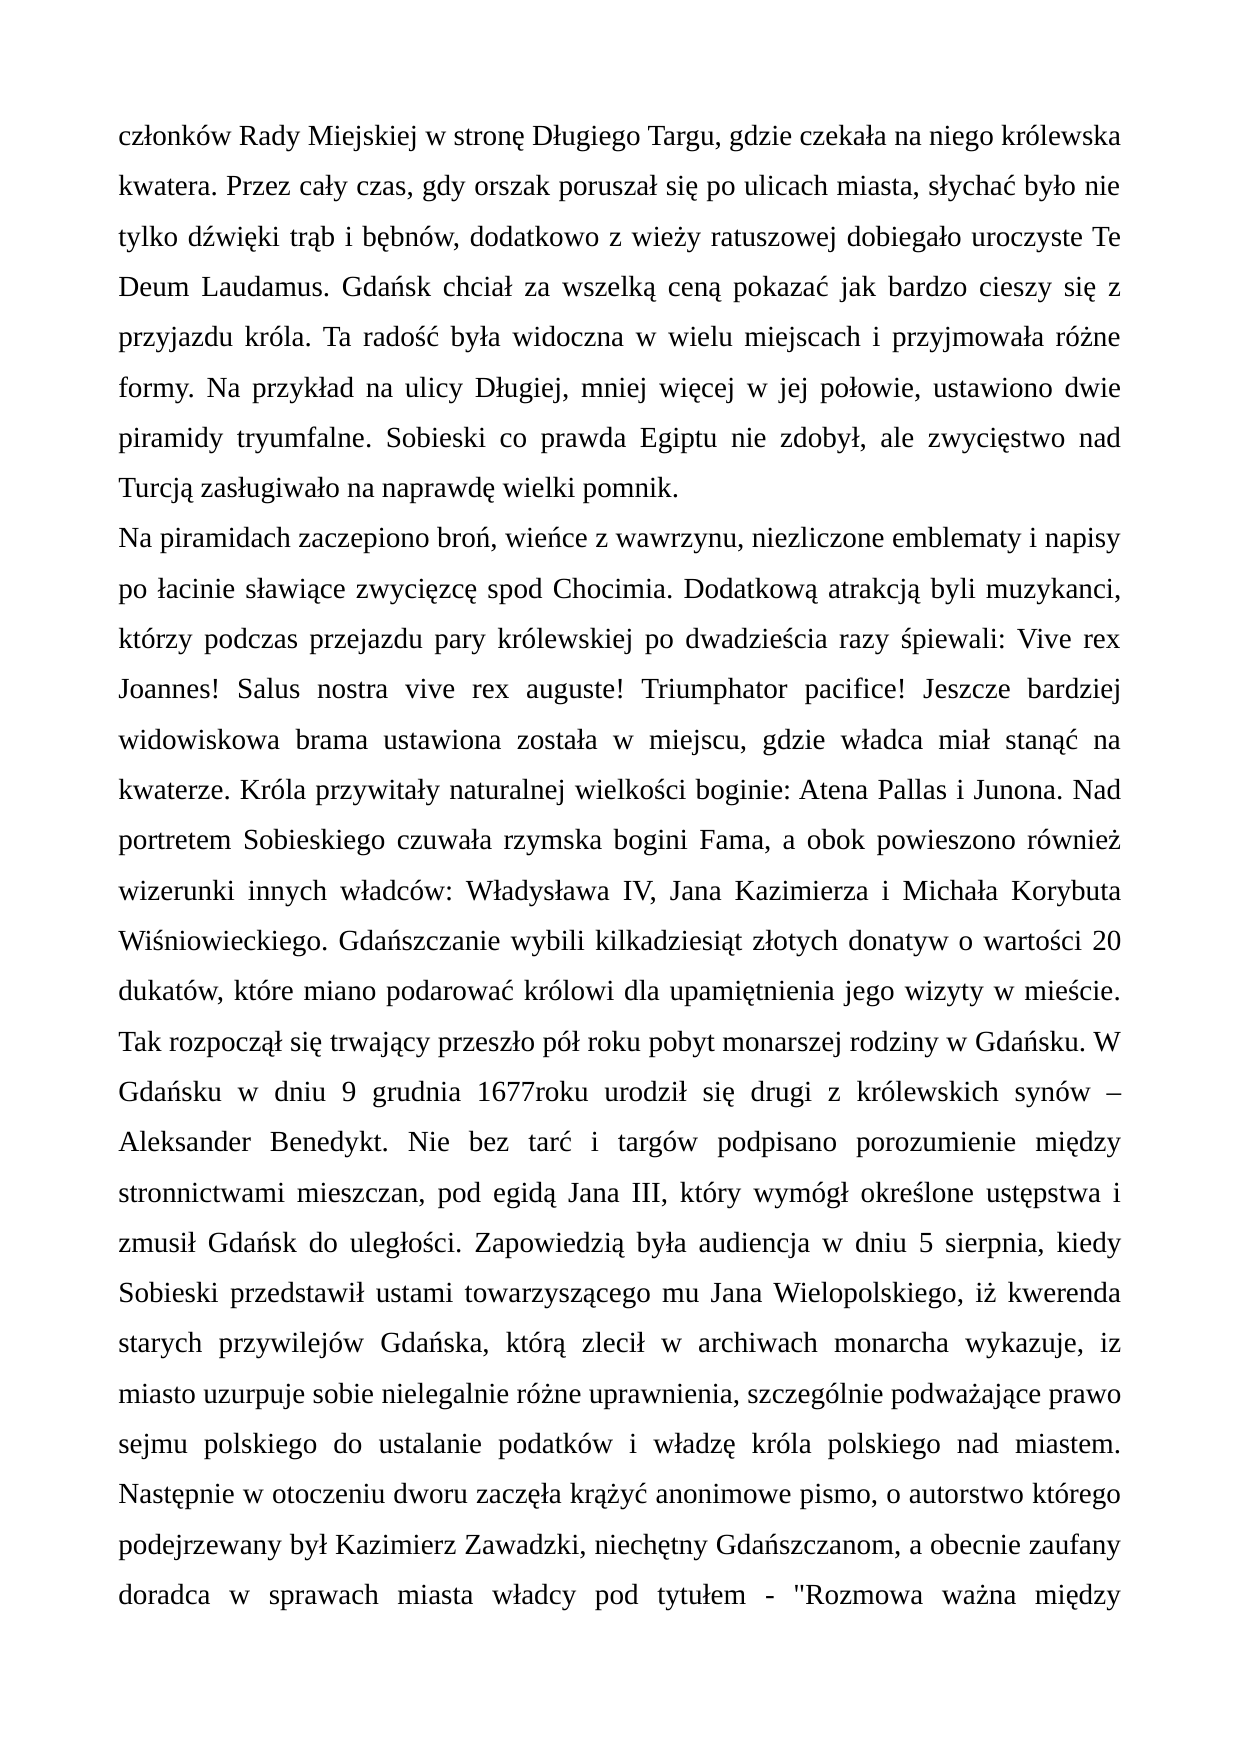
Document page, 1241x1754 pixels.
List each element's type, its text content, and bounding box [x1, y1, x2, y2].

text Na piramidach zaczepiono broń, wieńce z wawrzynu, niezliczone emblematy i napisy po łacinie sławiące zwycięzcę spod Chocimia. Dodatkową atrakcją byli muzykanci, którzy podczas przejazdu pary królewskiej po dwadzieścia razy śpiewali: Vive rex Joannes! Salus nostra vive rex auguste! Triumphator pacifice! Jeszcze bardziej widowiskowa brama ustawiona została w miejscu, gdzie władca miał stanąć na kwaterze. Króla przywitały naturalnej wielkości boginie: Atena Pallas i Junona. Nad portretem Sobieskiego czuwała rzymska bogini Fama, a obok powieszono również wizerunki innych władców: Władysława IV, Jana Kazimierza i Michała Korybuta Wiśniowieckiego. Gdańszczanie wybili kilkadziesiąt złotych donatyw o wartości 20 dukatów, które miano podarować królowi dla upamiętnienia jego wizyty w mieście. Tak rozpoczął się trwający przeszło pół roku pobyt monarszej rodziny w Gdańsku. W Gdańsku w dniu 9 grudnia 1677roku urodził się drugi z królewskich synów – Aleksander Benedykt. Nie bez tarć i targów podpisano porozumienie między stronnictwami mieszczan, pod egidą Jana III, który wymógł określone ustępstwa i zmusił Gdańsk do uległości. Zapowiedzią była audiencja w dniu 5 sierpnia, kiedy Sobieski przedstawił ustami towarzyszącego mu Jana Wielopolskiego, iż kwerenda starych przywilejów Gdańska, którą zlecił w archiwach monarcha wykazuje, iz miasto uzurpuje sobie nielegalnie różne uprawnienia, szczególnie podważające prawo sejmu polskiego do ustalanie podatków i władzę króla polskiego nad miastem. Następnie w otoczeniu dworu zaczęła krążyć anonimowe pismo, o autorstwo którego podejrzewany był Kazimierz Zawadzki, niechętny Gdańszczanom, a obecnie zaufany doradca w sprawach miasta władcy pod tytułem - "Rozmowa ważna między [118, 521, 1122, 1611]
text członków Rady Miejskiej w stronę Długiego Targu, gdzie czekała na niego królewska kwatera. Przez cały czas, gdy orszak poruszał się po ulicach miasta, słychać było nie tylko dźwięki trąb i bębnów, dodatkowo z wieży ratuszowej dobiegało uroczyste Te Deum Laudamus. Gdańsk chciał za wszelką ceną pokazać jak bardzo cieszy się z przyjazdu króla. Ta radość była widoczna w wielu miejscach i przyjmowała różne formy. Na przykład na ulicy Długiej, mniej więcej w jej połowie, ustawiono dwie piramidy tryumfalne. Sobieski co prawda Egiptu nie zdobył, ale zwycięstwo nad Turcją zasługiwało na naprawdę wielki pomnik. [118, 118, 1122, 504]
